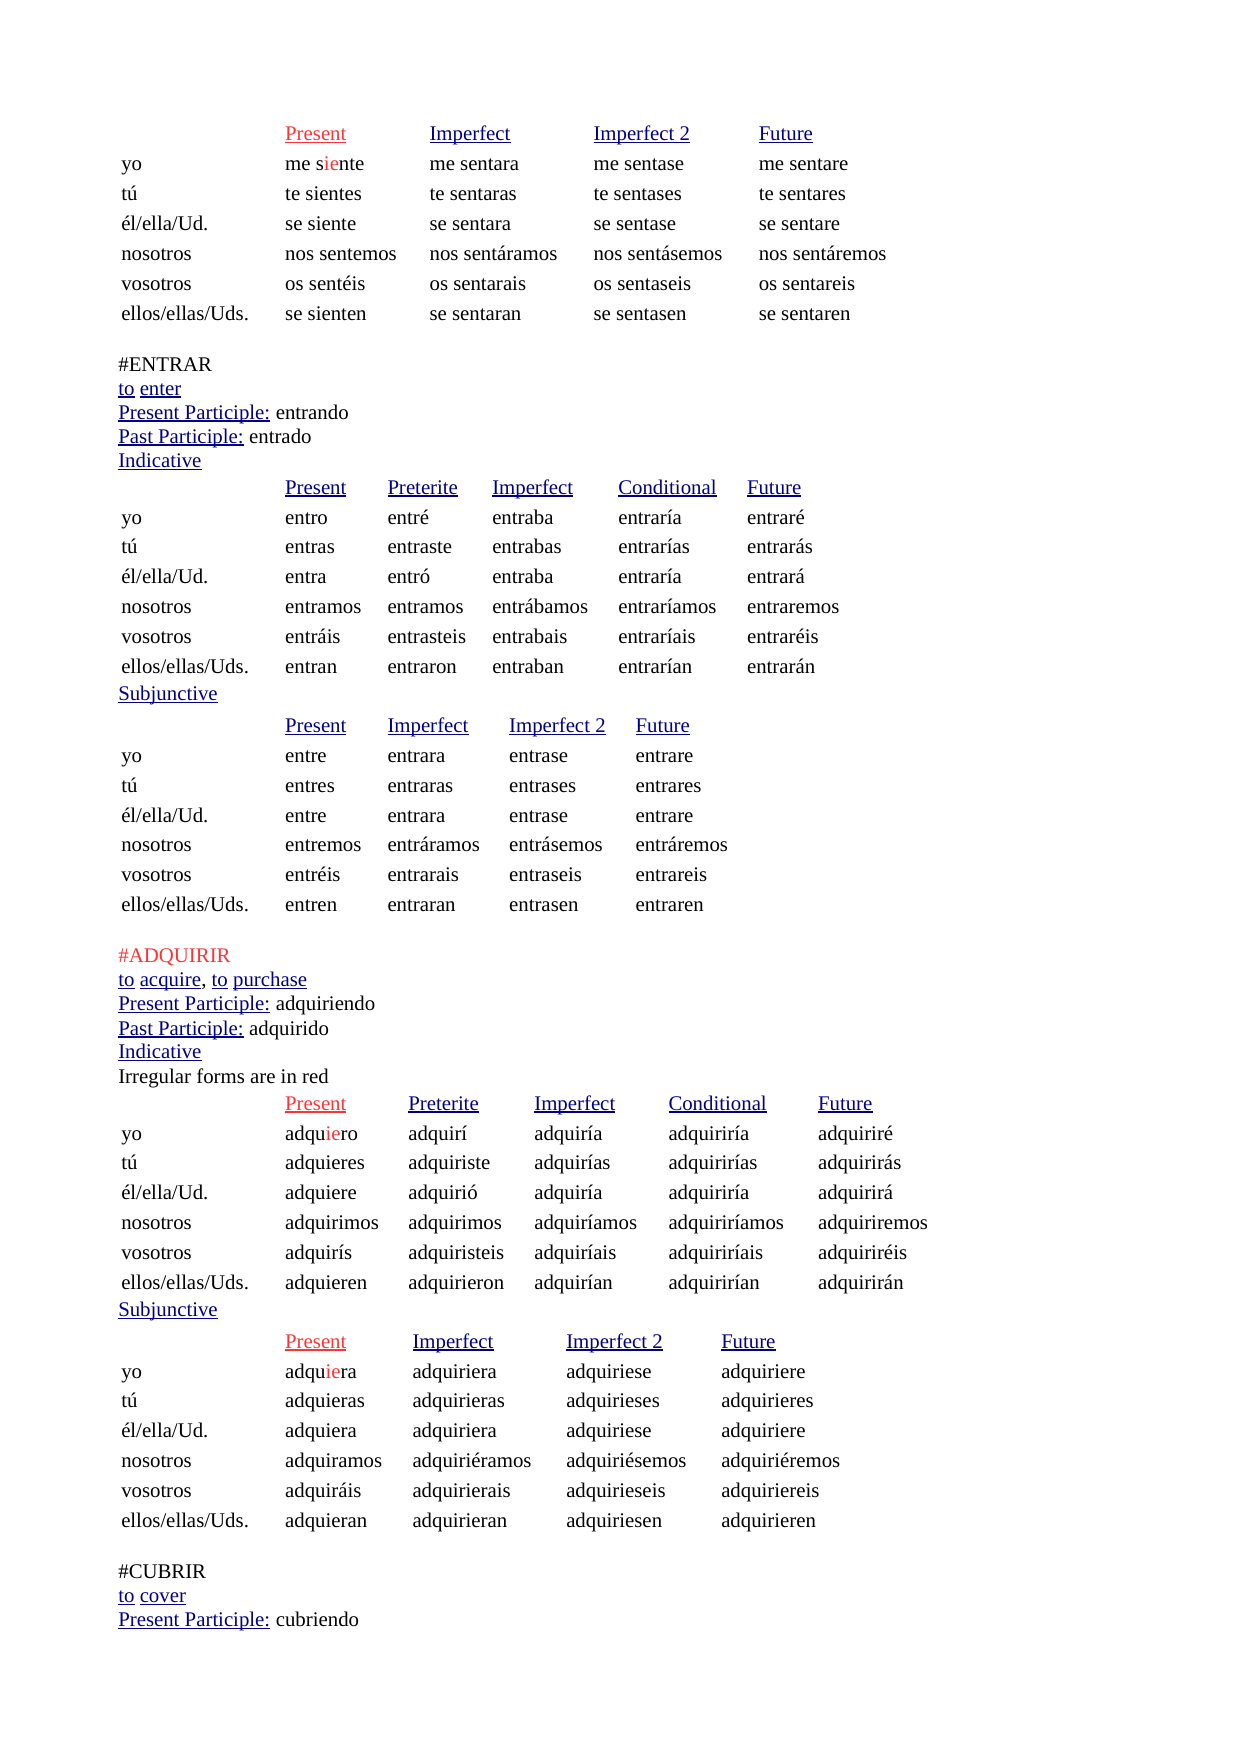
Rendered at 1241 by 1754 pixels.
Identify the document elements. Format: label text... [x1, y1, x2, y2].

table_cell adquiría [531, 1118, 665, 1147]
table_header Present [282, 710, 384, 740]
table_cell entraren [633, 889, 759, 919]
table_cell adquiriesen [563, 1505, 718, 1535]
table_cell adquirirá [815, 1177, 962, 1207]
text Subjunctive [118, 681, 1122, 705]
table_cell entrara [384, 800, 506, 829]
table_cell adquirieren [718, 1505, 877, 1535]
table_cell adquiera [282, 1415, 409, 1445]
table_cell entraba [489, 561, 615, 591]
table_header Imperfect [531, 1088, 665, 1117]
text Present Participle: adquiriendo [118, 991, 1122, 1015]
table_cell te sentares [756, 178, 924, 208]
table_header Imperfect [426, 118, 590, 148]
table_cell adquiráis [282, 1475, 409, 1505]
table_cell adquiría [531, 1177, 665, 1207]
table_cell adquirieron [405, 1267, 531, 1297]
table_cell me siente [282, 148, 426, 178]
table_cell yo [118, 148, 282, 178]
table_cell ellos/ellas/Uds. [118, 1505, 282, 1535]
table_cell entrarás [744, 532, 870, 561]
table_cell tú [118, 178, 282, 208]
table_cell adquiriréis [815, 1237, 962, 1267]
table_cell entrare [633, 740, 759, 770]
table_cell tú [118, 532, 282, 561]
table_cell nosotros [118, 830, 282, 859]
table_cell tú [118, 770, 282, 799]
table_cell adquiera [282, 1356, 409, 1386]
table_cell yo [118, 1118, 282, 1147]
table_cell entraría [615, 561, 744, 591]
table_header Imperfect [384, 710, 506, 740]
table_cell entréis [282, 859, 384, 889]
table_cell adquirieran [409, 1505, 563, 1535]
table_cell él/ella/Ud. [118, 208, 282, 238]
table_cell ellos/ellas/Uds. [118, 651, 282, 681]
table_cell adquiristeis [405, 1237, 531, 1267]
table_cell entraste [384, 532, 489, 561]
table_cell entrabais [489, 621, 615, 651]
table_cell adquiriríamos [665, 1207, 815, 1237]
table_cell entró [384, 561, 489, 591]
table_cell adquiero [282, 1118, 405, 1147]
table_header Future [815, 1088, 962, 1117]
table_cell nos sentáremos [756, 238, 924, 268]
table_cell adquirí [405, 1118, 531, 1147]
table_cell te sentases [590, 178, 756, 208]
table_header Imperfect 2 [590, 118, 756, 148]
table_cell entraban [489, 651, 615, 681]
table_cell nosotros [118, 591, 282, 621]
table_cell entrara [384, 740, 506, 770]
table_cell adquiriéremos [718, 1445, 877, 1475]
table_cell te sentaras [426, 178, 590, 208]
table_cell adquiriere [718, 1415, 877, 1445]
table_cell entraría [615, 502, 744, 532]
table_cell me sentara [426, 148, 590, 178]
table_cell ellos/ellas/Uds. [118, 889, 282, 919]
table_cell entraríamos [615, 591, 744, 621]
table_cell entraseis [506, 859, 632, 889]
table_cell se sentara [426, 208, 590, 238]
table_cell adquieran [282, 1505, 409, 1535]
table_cell entrasen [506, 889, 632, 919]
table_cell adquiriría [665, 1177, 815, 1207]
table_cell nosotros [118, 238, 282, 268]
table_cell nosotros [118, 1207, 282, 1237]
table_cell te sientes [282, 178, 426, 208]
table_cell entráremos [633, 830, 759, 859]
table_cell tú [118, 1148, 282, 1177]
table_cell entrareis [633, 859, 759, 889]
table_cell entrase [506, 740, 632, 770]
table_header Conditional [665, 1088, 815, 1117]
table_cell adquirierais [409, 1475, 563, 1505]
table_header Future [744, 472, 870, 502]
table_cell entraríais [615, 621, 744, 651]
table_cell vosotros [118, 621, 282, 651]
text to enter [118, 376, 1122, 399]
table_cell yo [118, 740, 282, 770]
table_header Imperfect [489, 472, 615, 502]
table_cell adquirirán [815, 1267, 962, 1297]
table_cell adquiriera [409, 1415, 563, 1445]
table_cell entráramos [384, 830, 506, 859]
table_header Present [282, 1326, 409, 1356]
text Subjunctive [118, 1297, 1122, 1321]
table_cell entrará [744, 561, 870, 591]
table_cell entres [282, 770, 384, 799]
table_header Conditional [615, 472, 744, 502]
table_cell adquiriríais [665, 1237, 815, 1267]
table_cell nos sentemos [282, 238, 426, 268]
table_cell adquiríais [531, 1237, 665, 1267]
table_cell nosotros [118, 1445, 282, 1475]
table_header Imperfect 2 [563, 1326, 718, 1356]
table_cell entras [282, 532, 384, 561]
table_header Imperfect 2 [506, 710, 632, 740]
table_cell él/ella/Ud. [118, 1177, 282, 1207]
table_cell os sentéis [282, 268, 426, 297]
text Past Participle: adquirido [118, 1015, 1122, 1039]
table_cell adquirieres [718, 1386, 877, 1415]
table_cell adquiriere [718, 1356, 877, 1386]
table_cell entraron [384, 651, 489, 681]
text Past Participle: entrado [118, 424, 1122, 448]
table_cell entraran [384, 889, 506, 919]
table_cell entráis [282, 621, 384, 651]
table_cell entraba [489, 502, 615, 532]
table_cell se siente [282, 208, 426, 238]
table_cell se sentaran [426, 298, 590, 327]
table_cell entrábamos [489, 591, 615, 621]
table_cell adquirían [531, 1267, 665, 1297]
table_cell entrarán [744, 651, 870, 681]
text Indicative [118, 448, 1122, 472]
table_cell entrare [633, 800, 759, 829]
text Indicative [118, 1039, 1122, 1063]
table_cell adquirieses [563, 1386, 718, 1415]
table_cell entrase [506, 800, 632, 829]
table_cell entra [282, 561, 384, 591]
table_cell entrásemos [506, 830, 632, 859]
table_cell entro [282, 502, 384, 532]
table_cell adquiriese [563, 1356, 718, 1386]
table_cell adquiriera [409, 1356, 563, 1386]
table_cell adquirió [405, 1177, 531, 1207]
table_cell adquiriste [405, 1148, 531, 1177]
table_cell adquirimos [282, 1207, 405, 1237]
table_cell adquirirían [665, 1267, 815, 1297]
table_cell entramos [384, 591, 489, 621]
table_cell entraras [384, 770, 506, 799]
table_cell adquirieras [409, 1386, 563, 1415]
table_header Present [282, 1088, 405, 1117]
table_cell adquiriese [563, 1415, 718, 1445]
table_cell se sentaren [756, 298, 924, 327]
table_cell entraremos [744, 591, 870, 621]
table_cell entre [282, 800, 384, 829]
table_cell adquirieseis [563, 1475, 718, 1505]
table_cell ellos/ellas/Uds. [118, 298, 282, 327]
table_cell adquiriereis [718, 1475, 877, 1505]
table_cell entrabas [489, 532, 615, 561]
table_cell él/ella/Ud. [118, 800, 282, 829]
table_cell vosotros [118, 1237, 282, 1267]
text to acquire, to purchase [118, 967, 1122, 991]
table_cell entrarías [615, 532, 744, 561]
table_cell entran [282, 651, 384, 681]
table_cell él/ella/Ud. [118, 561, 282, 591]
table_cell entrases [506, 770, 632, 799]
table_cell entrares [633, 770, 759, 799]
text to cover [118, 1583, 1122, 1607]
table_cell nos sentáramos [426, 238, 590, 268]
table_cell entrarían [615, 651, 744, 681]
table_cell os sentarais [426, 268, 590, 297]
table_cell vosotros [118, 268, 282, 297]
table_header Preterite [405, 1088, 531, 1117]
table_cell adquirías [531, 1148, 665, 1177]
table_cell nos sentásemos [590, 238, 756, 268]
table_header [118, 472, 282, 502]
text Present Participle: entrando [118, 399, 1122, 424]
table_cell os sentaseis [590, 268, 756, 297]
table_cell adquiriré [815, 1118, 962, 1147]
table_cell se sentasen [590, 298, 756, 327]
table_cell ellos/ellas/Uds. [118, 1267, 282, 1297]
table_cell adquiriésemos [563, 1445, 718, 1475]
table_header [118, 118, 282, 148]
table_cell yo [118, 502, 282, 532]
table_header Imperfect [409, 1326, 563, 1356]
table_cell adquirirás [815, 1148, 962, 1177]
text #ADQUIRIR [118, 943, 1122, 967]
table_cell se sentase [590, 208, 756, 238]
table_cell entre [282, 740, 384, 770]
table_cell os sentareis [756, 268, 924, 297]
table_cell tú [118, 1386, 282, 1415]
table_cell él/ella/Ud. [118, 1415, 282, 1445]
table_cell me sentare [756, 148, 924, 178]
table_cell vosotros [118, 1475, 282, 1505]
table_cell me sentase [590, 148, 756, 178]
table_header Preterite [384, 472, 489, 502]
table_header Future [633, 710, 759, 740]
table_cell entraré [744, 502, 870, 532]
table_cell yo [118, 1356, 282, 1386]
text Irregular forms are in red [118, 1063, 1122, 1088]
table_cell entren [282, 889, 384, 919]
table_cell adquiriremos [815, 1207, 962, 1237]
table_cell adquieren [282, 1267, 405, 1297]
table_header Future [718, 1326, 877, 1356]
table_cell entrarais [384, 859, 506, 889]
table_cell entremos [282, 830, 384, 859]
table_header Present [282, 118, 426, 148]
table_header [118, 1088, 282, 1117]
table_header [118, 1326, 282, 1356]
table_cell adquieras [282, 1386, 409, 1415]
text #CUBRIR [118, 1559, 1122, 1583]
text #ENTRAR [118, 351, 1122, 376]
text Present Participle: cubriendo [118, 1607, 1122, 1631]
table_cell adquiere [282, 1177, 405, 1207]
table_header Future [756, 118, 924, 148]
table_cell se sentare [756, 208, 924, 238]
table_cell vosotros [118, 859, 282, 889]
table_cell entré [384, 502, 489, 532]
table_cell adquiriría [665, 1118, 815, 1147]
table_cell entramos [282, 591, 384, 621]
table_header [118, 710, 282, 740]
table_cell entrasteis [384, 621, 489, 651]
table_cell entraréis [744, 621, 870, 651]
table_cell adquiramos [282, 1445, 409, 1475]
table_cell adquiríamos [531, 1207, 665, 1237]
table_cell adquiriéramos [409, 1445, 563, 1475]
table_cell adquirirías [665, 1148, 815, 1177]
table_cell adquirís [282, 1237, 405, 1267]
table_cell se sienten [282, 298, 426, 327]
table_header Present [282, 472, 384, 502]
table_cell adquieres [282, 1148, 405, 1177]
table_cell adquirimos [405, 1207, 531, 1237]
